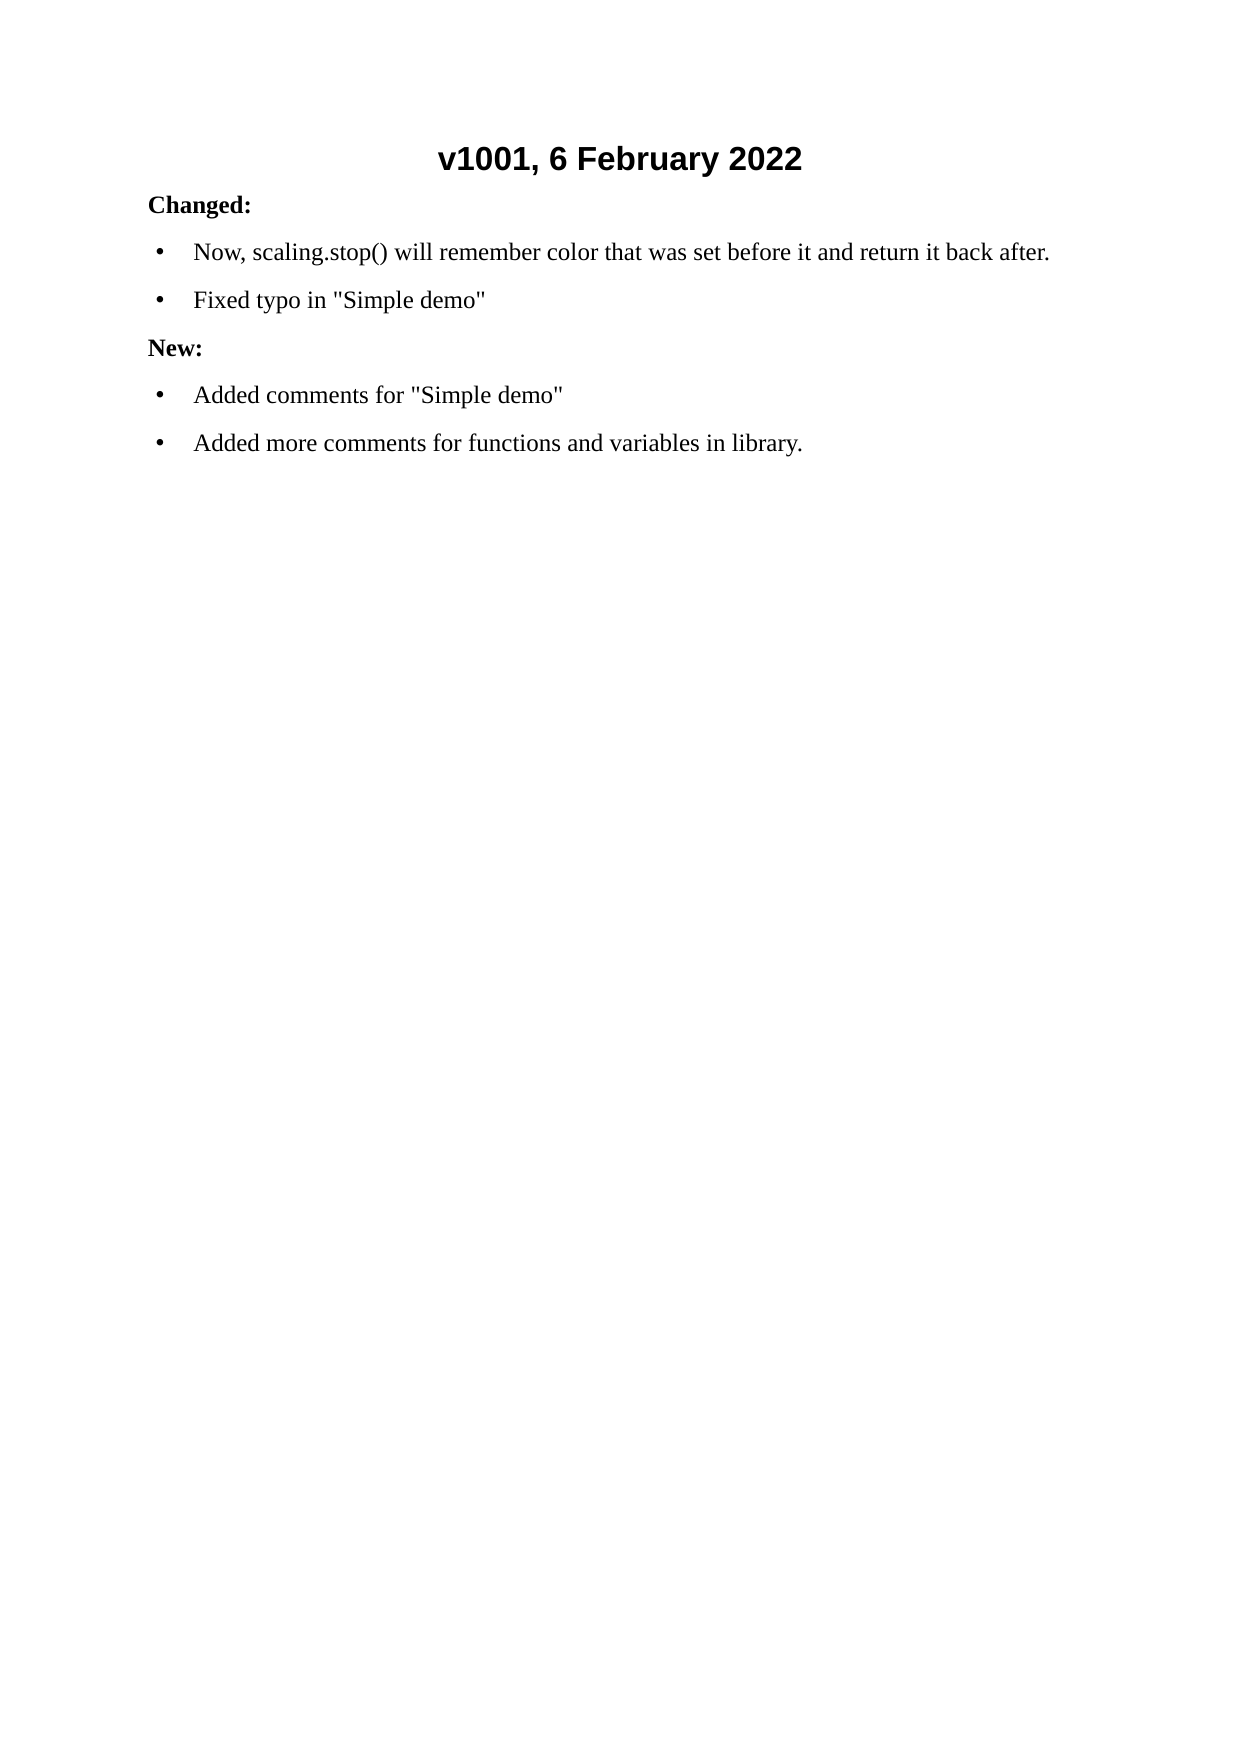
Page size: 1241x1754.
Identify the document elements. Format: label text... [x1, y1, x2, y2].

list Added more comments for functions and variables in library. [156, 428, 1122, 457]
list Now, scaling.stop() will remember color that was set before it and return it back after. [156, 237, 1122, 266]
text New: [118, 333, 1122, 361]
list Added comments for "Simple demo" [156, 380, 1122, 409]
text Changed: [118, 190, 1122, 219]
subtitle v1001, 6 February 2022 [118, 139, 1122, 177]
list Fixed typo in "Simple demo" [156, 285, 1122, 314]
